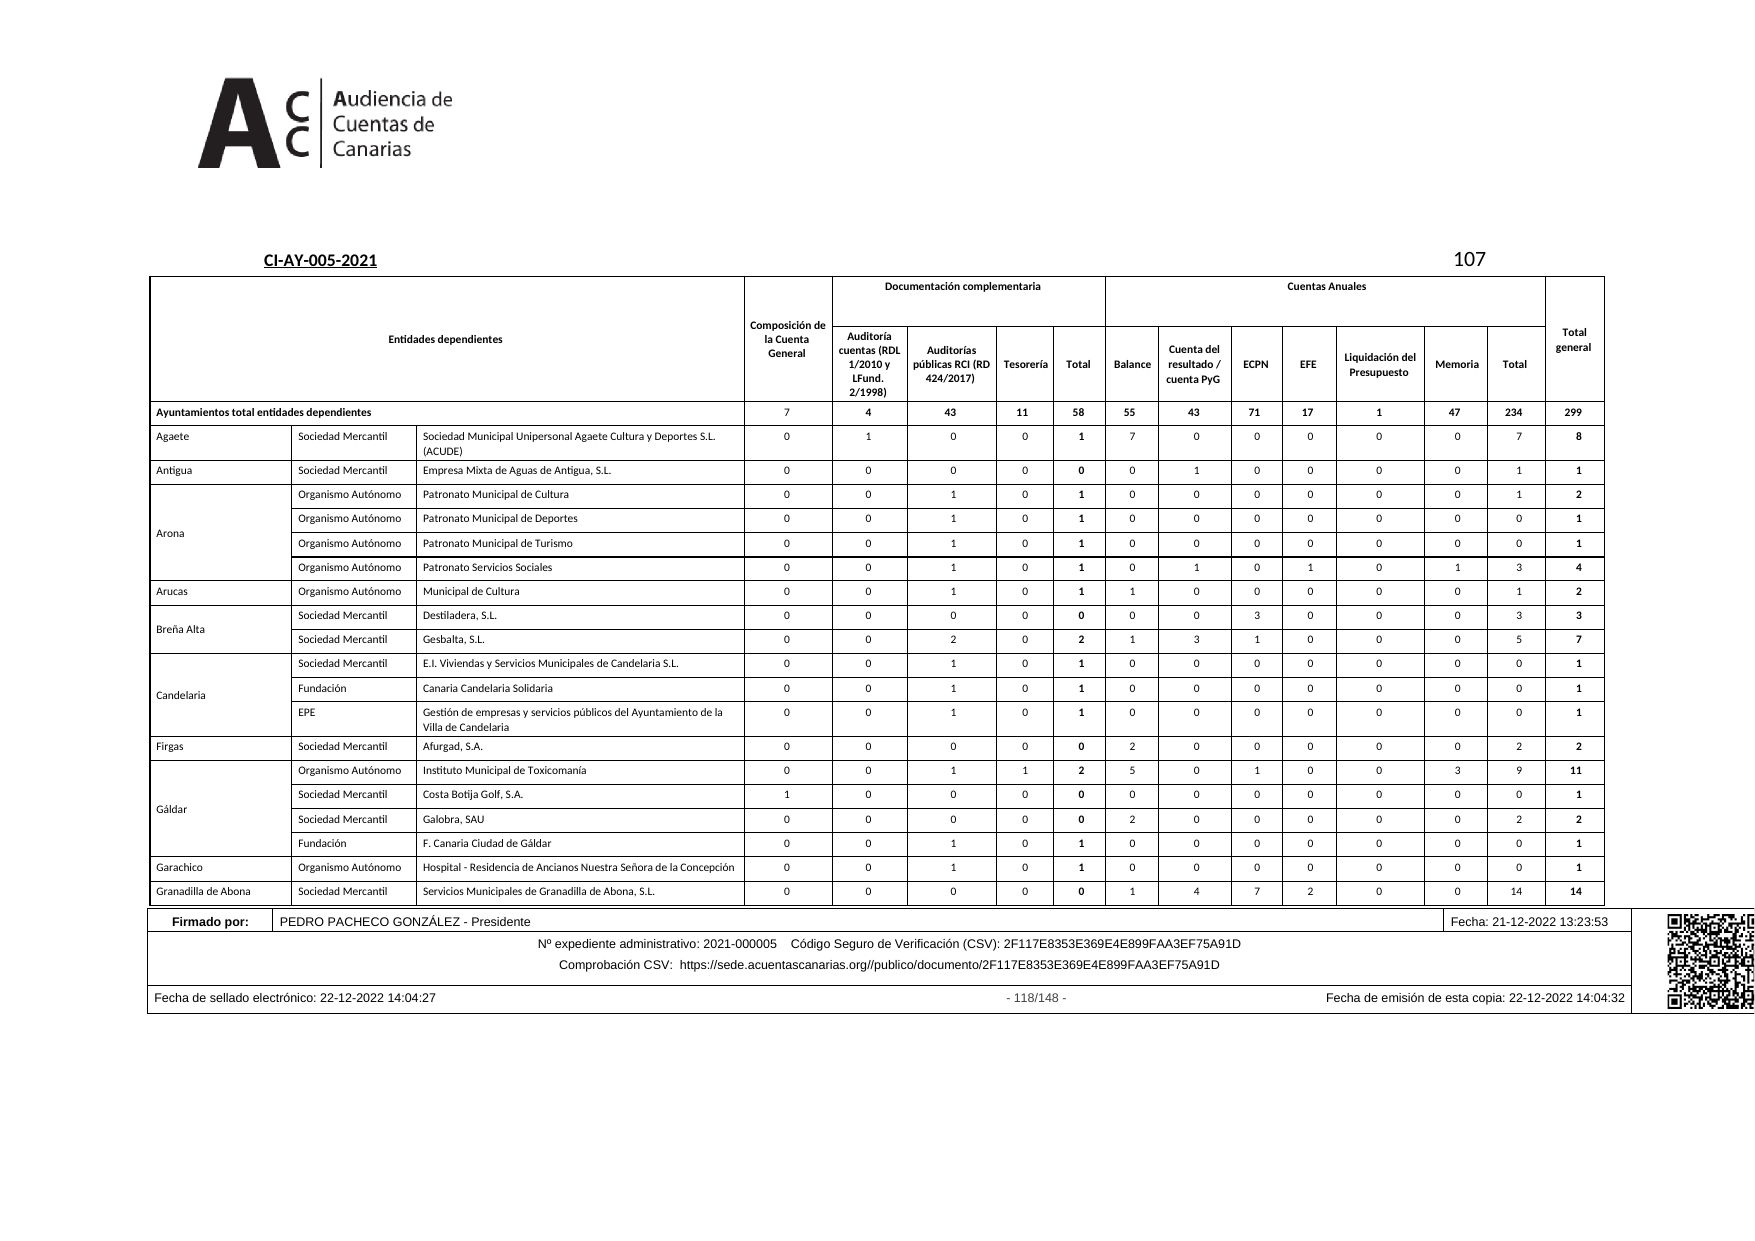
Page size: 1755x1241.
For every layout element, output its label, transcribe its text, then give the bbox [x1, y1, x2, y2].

table_cell 0 [1425, 678, 1487, 701]
table_cell 0 [1106, 558, 1158, 580]
table_cell Balance [1106, 327, 1158, 401]
table_cell Empresa Mixta de Aguas de Antigua, S.L. [417, 461, 744, 484]
table_cell 0 [1337, 606, 1424, 629]
table_cell 0 [1337, 761, 1424, 784]
table_cell 0 [1106, 654, 1158, 677]
table_cell 0 [745, 606, 832, 629]
table_cell Organismo Autónomo [292, 509, 416, 532]
table_cell 0 [1337, 581, 1424, 604]
table_cell Organismo Autónomo [292, 533, 416, 556]
table_cell 0 [1054, 882, 1105, 904]
table_cell 1 [745, 785, 832, 808]
table_cell 0 [1337, 833, 1424, 856]
table_cell Organismo Autónomo [292, 761, 416, 784]
table_cell Sociedad Mercantil [292, 737, 416, 760]
table_cell Tesorería [997, 327, 1053, 401]
table_cell 11 [1546, 761, 1604, 784]
table_cell 9 [1488, 761, 1545, 784]
table_cell 0 [833, 785, 907, 808]
table_cell Patronato Servicios Sociales [417, 558, 744, 580]
table_cell Organismo Autónomo [292, 485, 416, 508]
table_cell 1 [908, 761, 996, 784]
table_cell 0 [1337, 509, 1424, 532]
table_cell 0 [1425, 882, 1487, 904]
table_cell 1 [1546, 833, 1604, 856]
table_cell 2 [1546, 737, 1604, 760]
table_cell 2 [1283, 882, 1336, 904]
table_cell Sociedad Mercantil [292, 809, 416, 832]
table_cell 0 [997, 606, 1053, 629]
table_cell 1 [1283, 558, 1336, 580]
table_cell 0 [908, 785, 996, 808]
table_cell 0 [1425, 737, 1487, 760]
table_cell 0 [1159, 426, 1231, 460]
table_cell 1 [1106, 630, 1158, 653]
table_cell Arona [151, 485, 291, 580]
table_cell 1 [1106, 882, 1158, 904]
table_cell 0 [908, 461, 996, 484]
table_cell 0 [1337, 809, 1424, 832]
table_cell 0 [745, 702, 832, 736]
table_cell 0 [1283, 737, 1336, 760]
table_cell 0 [997, 785, 1053, 808]
table_cell 0 [745, 581, 832, 604]
table_cell 14 [1546, 882, 1604, 904]
table_cell 0 [1488, 702, 1545, 736]
table_cell 0 [1106, 702, 1158, 736]
table_cell 0 [833, 654, 907, 677]
table_cell Organismo Autónomo [292, 558, 416, 580]
table_cell 1 [1054, 833, 1105, 856]
table_cell 2 [1546, 485, 1604, 508]
table_cell Patronato Municipal de Turismo [417, 533, 744, 556]
table_header Composición de la Cuenta General [745, 277, 832, 401]
table_cell 0 [1337, 630, 1424, 653]
table_cell 0 [745, 678, 832, 701]
table_cell 0 [1159, 737, 1231, 760]
table_cell 3 [1488, 558, 1545, 580]
table_cell 0 [997, 833, 1053, 856]
table_cell 4 [1546, 558, 1604, 580]
table_cell 5 [1106, 761, 1158, 784]
table_cell Ayuntamientos total entidades dependientes [151, 402, 744, 425]
table_cell Municipal de Cultura [417, 581, 744, 604]
table_cell 1 [1546, 509, 1604, 532]
table_cell Instituto Municipal de Toxicomanía [417, 761, 744, 784]
table_cell 0 [833, 581, 907, 604]
table_cell 1 [908, 581, 996, 604]
table_cell 0 [1159, 809, 1231, 832]
table_cell 0 [1425, 509, 1487, 532]
table_cell 0 [1232, 737, 1282, 760]
table_cell Sociedad Mercantil [292, 606, 416, 629]
table_cell 0 [745, 737, 832, 760]
table_header [1158, 277, 1231, 326]
table_cell 1 [1546, 654, 1604, 677]
table_cell 0 [1488, 654, 1545, 677]
table_cell 0 [833, 761, 907, 784]
table_cell 0 [1232, 509, 1282, 532]
table_cell Sociedad Mercantil [292, 461, 416, 484]
table_cell 0 [1159, 678, 1231, 701]
table_header [1487, 277, 1545, 326]
table_cell 0 [833, 630, 907, 653]
table_cell 0 [1159, 606, 1231, 629]
table_cell 0 [1425, 833, 1487, 856]
table_cell 0 [1232, 426, 1282, 460]
table_cell 0 [745, 882, 832, 904]
table_cell EPE [292, 702, 416, 736]
table_cell 0 [1488, 857, 1545, 881]
table_cell 0 [1283, 761, 1336, 784]
table_cell 2 [1488, 737, 1545, 760]
table_cell 1 [908, 558, 996, 580]
table_cell 1 [1232, 761, 1282, 784]
table_cell 1 [908, 702, 996, 736]
table_cell 0 [1337, 485, 1424, 508]
table_cell 0 [1106, 485, 1158, 508]
table_cell Hospital - Residencia de Ancianos Nuestra Señora de la Concepción [417, 857, 744, 881]
table_cell 1 [908, 857, 996, 881]
table_header [1425, 277, 1487, 326]
table_cell Total [1054, 327, 1105, 401]
table_cell 0 [1488, 509, 1545, 532]
table_cell 0 [1283, 581, 1336, 604]
table_cell 3 [1159, 630, 1231, 653]
table_cell 0 [997, 809, 1053, 832]
table_cell 0 [745, 558, 832, 580]
table_cell 1 [908, 654, 996, 677]
table_cell 1 [997, 761, 1053, 784]
table_cell 0 [1106, 533, 1158, 556]
table_cell 0 [1425, 702, 1487, 736]
table_cell 7 [745, 402, 832, 425]
table_cell Servicios Municipales de Granadilla de Abona, S.L. [417, 882, 744, 904]
table_cell 5 [1488, 630, 1545, 653]
table_cell 0 [1337, 461, 1424, 484]
table_cell 0 [1283, 485, 1336, 508]
table_cell 0 [1283, 606, 1336, 629]
table_cell Fundación [292, 678, 416, 701]
table_cell 0 [1054, 785, 1105, 808]
table_cell 0 [908, 882, 996, 904]
table_cell E.I. Viviendas y Servicios Municipales de Candelaria S.L. [417, 654, 744, 677]
table_cell 0 [1488, 833, 1545, 856]
table_cell 1 [1054, 533, 1105, 556]
table_cell 0 [1232, 581, 1282, 604]
table_cell 71 [1232, 402, 1282, 425]
table_cell 0 [833, 606, 907, 629]
table_cell 0 [997, 558, 1053, 580]
table_cell 0 [833, 533, 907, 556]
table_cell 0 [997, 702, 1053, 736]
table_cell Sociedad Municipal Unipersonal Agaete Cultura y Deportes S.L. (ACUDE) [417, 426, 744, 460]
table_cell 1 [1488, 485, 1545, 508]
table_cell 2 [1488, 809, 1545, 832]
table_cell 0 [1425, 461, 1487, 484]
table_cell 0 [997, 882, 1053, 904]
table_cell 0 [997, 581, 1053, 604]
table_cell 3 [1488, 606, 1545, 629]
table_cell Sociedad Mercantil [292, 882, 416, 904]
table_cell 0 [833, 558, 907, 580]
table_cell 1 [1546, 702, 1604, 736]
table_cell 17 [1283, 402, 1336, 425]
table_cell 0 [1159, 485, 1231, 508]
table_header Documentación complementaria [833, 277, 1053, 326]
table_cell 0 [1106, 833, 1158, 856]
table_cell 0 [1159, 581, 1231, 604]
table_cell 3 [1232, 606, 1282, 629]
table_cell 8 [1546, 426, 1604, 460]
table_cell 299 [1546, 402, 1604, 425]
table_cell 0 [745, 485, 832, 508]
table_cell 0 [997, 678, 1053, 701]
table_cell 0 [1425, 485, 1487, 508]
table_cell 7 [1232, 882, 1282, 904]
table_cell 2 [1546, 581, 1604, 604]
table_cell 1 [1054, 426, 1105, 460]
table_cell 1 [1159, 558, 1231, 580]
table_cell 0 [997, 857, 1053, 881]
table_cell 0 [1425, 581, 1487, 604]
table_cell 0 [1337, 785, 1424, 808]
table_cell 0 [1232, 809, 1282, 832]
table_cell Sociedad Mercantil [292, 630, 416, 653]
table_cell 4 [833, 402, 907, 425]
table_cell 1 [1054, 581, 1105, 604]
table_cell 1 [1054, 558, 1105, 580]
table_cell 0 [1054, 606, 1105, 629]
table_cell Sociedad Mercantil [292, 426, 416, 460]
table_cell 1 [908, 509, 996, 532]
table_cell Galobra, SAU [417, 809, 744, 832]
table_cell 0 [745, 833, 832, 856]
table_cell 0 [1159, 533, 1231, 556]
table_cell 0 [1054, 809, 1105, 832]
table_cell 0 [833, 678, 907, 701]
table_cell 0 [1054, 737, 1105, 760]
table_cell 0 [1337, 702, 1424, 736]
table_cell 0 [1425, 533, 1487, 556]
table_cell 1 [1546, 533, 1604, 556]
table_cell 0 [833, 702, 907, 736]
table_cell 0 [1283, 461, 1336, 484]
table_cell 0 [1425, 426, 1487, 460]
table_cell 1 [1488, 461, 1545, 484]
table_cell 1 [1054, 654, 1105, 677]
table_cell 1 [1546, 857, 1604, 881]
table_cell 0 [1283, 533, 1336, 556]
table_cell 0 [908, 426, 996, 460]
table_cell 0 [1106, 509, 1158, 532]
table_cell 0 [745, 426, 832, 460]
table_cell 0 [1425, 809, 1487, 832]
table_cell Liquidación del Presupuesto [1337, 327, 1424, 401]
table_cell 1 [1054, 678, 1105, 701]
table_cell 0 [1283, 426, 1336, 460]
table_cell 0 [833, 809, 907, 832]
table_cell 0 [1106, 857, 1158, 881]
table_header Entidades dependientes [151, 277, 744, 401]
table_cell 1 [1054, 702, 1105, 736]
table_cell 0 [997, 461, 1053, 484]
table_cell Gesbalta, S.L. [417, 630, 744, 653]
table_cell 0 [1283, 857, 1336, 881]
table_cell 0 [745, 630, 832, 653]
table_cell 1 [1159, 461, 1231, 484]
table_cell 47 [1425, 402, 1487, 425]
table_cell EFE [1283, 327, 1336, 401]
table_cell 4 [1159, 882, 1231, 904]
table_cell 0 [1232, 485, 1282, 508]
table_header Cuentas Anuales [1283, 277, 1424, 326]
table_cell 0 [1337, 857, 1424, 881]
table_cell 0 [997, 426, 1053, 460]
table_cell 0 [1106, 785, 1158, 808]
table_cell 0 [1054, 461, 1105, 484]
table_cell Organismo Autónomo [292, 581, 416, 604]
table_cell 2 [1054, 630, 1105, 653]
table_cell 2 [908, 630, 996, 653]
table_cell Gestión de empresas y servicios públicos del Ayuntamiento de la Villa de Candelaria [417, 702, 744, 736]
table_cell 0 [1337, 678, 1424, 701]
table_cell F. Canaria Ciudad de Gáldar [417, 833, 744, 856]
table_header [1231, 277, 1283, 326]
table_cell 0 [833, 461, 907, 484]
table_cell ECPN [1232, 327, 1282, 401]
table_cell 0 [1337, 533, 1424, 556]
table_cell 14 [1488, 882, 1545, 904]
table_cell 0 [1159, 702, 1231, 736]
table_cell Memoria [1425, 327, 1487, 401]
table_cell 0 [1232, 833, 1282, 856]
table_cell 0 [745, 857, 832, 881]
table_cell 1 [833, 426, 907, 460]
table_cell 0 [1232, 785, 1282, 808]
table_cell 7 [1546, 630, 1604, 653]
table_cell Auditorías públicas RCI (RD 424/2017) [908, 327, 996, 401]
table_cell 0 [997, 737, 1053, 760]
table_cell 58 [1054, 402, 1105, 425]
table_cell 0 [997, 654, 1053, 677]
table_cell 0 [1232, 558, 1282, 580]
table_cell 1 [1054, 857, 1105, 881]
table_cell 0 [1337, 654, 1424, 677]
table_cell 0 [1159, 785, 1231, 808]
table_cell 0 [1283, 833, 1336, 856]
table_cell 1 [1054, 485, 1105, 508]
table_header [1106, 277, 1158, 326]
table_cell 2 [1546, 809, 1604, 832]
table_cell 1 [908, 533, 996, 556]
table_cell 0 [833, 509, 907, 532]
table_cell 0 [908, 809, 996, 832]
table_cell 0 [1425, 630, 1487, 653]
table_cell 0 [833, 833, 907, 856]
table_cell 0 [908, 737, 996, 760]
table_cell 0 [1232, 857, 1282, 881]
table_cell 2 [1106, 809, 1158, 832]
table_cell 0 [1425, 785, 1487, 808]
table_cell Patronato Municipal de Deportes [417, 509, 744, 532]
table_header Total general [1546, 277, 1604, 401]
table_cell 0 [997, 509, 1053, 532]
table_cell 43 [1159, 402, 1231, 425]
table_cell 0 [1337, 558, 1424, 580]
table_cell 0 [745, 761, 832, 784]
table_cell 0 [833, 737, 907, 760]
table_cell 1 [908, 678, 996, 701]
table_cell 0 [833, 857, 907, 881]
table_cell 0 [745, 809, 832, 832]
table_cell 2 [1054, 761, 1105, 784]
table_cell 0 [1283, 509, 1336, 532]
table_cell 0 [1283, 785, 1336, 808]
table_cell Patronato Municipal de Cultura [417, 485, 744, 508]
table_cell 1 [908, 833, 996, 856]
table_cell 0 [833, 882, 907, 904]
table_cell 0 [997, 630, 1053, 653]
table_cell 0 [1159, 761, 1231, 784]
table_cell 234 [1488, 402, 1545, 425]
table_cell 0 [1425, 857, 1487, 881]
table_cell 0 [1159, 509, 1231, 532]
table_cell 0 [908, 606, 996, 629]
table_cell 7 [1106, 426, 1158, 460]
table_cell 3 [1425, 761, 1487, 784]
table_cell 1 [1488, 581, 1545, 604]
table_cell Fundación [292, 833, 416, 856]
table_cell Arucas [151, 581, 291, 604]
table_cell 0 [1232, 702, 1282, 736]
table_cell 0 [1232, 678, 1282, 701]
table_cell 1 [908, 485, 996, 508]
table_cell 0 [997, 485, 1053, 508]
table_cell 1 [1054, 509, 1105, 532]
table_cell 1 [1546, 678, 1604, 701]
table_cell 0 [1106, 678, 1158, 701]
table_cell 1 [1425, 558, 1487, 580]
table_cell Sociedad Mercantil [292, 785, 416, 808]
table_cell Auditoría cuentas (RDL 1/2010 y LFund. 2/1998) [833, 327, 907, 401]
table_cell Sociedad Mercantil [292, 654, 416, 677]
table_cell 0 [1283, 702, 1336, 736]
table_cell 43 [908, 402, 996, 425]
table_cell Firgas [151, 737, 291, 760]
table_cell 0 [833, 485, 907, 508]
table_cell 0 [1488, 533, 1545, 556]
table_cell 55 [1106, 402, 1158, 425]
table_cell Organismo Autónomo [292, 857, 416, 881]
table_header [1054, 277, 1105, 326]
table_cell Cuenta del resultado / cuenta PyG [1159, 327, 1231, 401]
table_cell 1 [1546, 461, 1604, 484]
table_cell Afurgad, S.A. [417, 737, 744, 760]
table_cell 0 [1159, 857, 1231, 881]
table_cell Garachico [151, 857, 291, 881]
table_cell 0 [1232, 654, 1282, 677]
table_cell 7 [1488, 426, 1545, 460]
table_cell 0 [1283, 654, 1336, 677]
subtitle CI-AY-005-2021 107 [148, 244, 1492, 272]
table_cell 3 [1546, 606, 1604, 629]
table_cell 0 [745, 533, 832, 556]
table_cell 0 [997, 533, 1053, 556]
table_cell 0 [1488, 785, 1545, 808]
table_cell 0 [1425, 606, 1487, 629]
table_cell 0 [1232, 533, 1282, 556]
table_cell Breña Alta [151, 606, 291, 653]
table_cell 0 [1106, 606, 1158, 629]
table_cell Granadilla de Abona [151, 882, 291, 904]
table_cell 11 [997, 402, 1053, 425]
table_cell Costa Botija Golf, S.A. [417, 785, 744, 808]
table_cell 0 [1283, 678, 1336, 701]
table_cell Gáldar [151, 761, 291, 856]
table_cell 0 [1337, 737, 1424, 760]
table_cell 0 [1283, 809, 1336, 832]
table_cell 0 [745, 509, 832, 532]
table_cell 0 [1425, 654, 1487, 677]
table_cell Agaete [151, 426, 291, 460]
table_cell 0 [1106, 461, 1158, 484]
table_cell 1 [1337, 402, 1424, 425]
table_cell 1 [1106, 581, 1158, 604]
table_cell 0 [1283, 630, 1336, 653]
table_cell Canaria Candelaria Solidaria [417, 678, 744, 701]
table_cell 1 [1546, 785, 1604, 808]
table_cell 2 [1106, 737, 1158, 760]
table_cell 0 [745, 654, 832, 677]
table_cell 0 [1337, 882, 1424, 904]
table_cell 0 [1232, 461, 1282, 484]
table_cell 0 [1337, 426, 1424, 460]
table_cell 0 [1159, 654, 1231, 677]
table_cell 0 [1488, 678, 1545, 701]
table_cell 1 [1232, 630, 1282, 653]
table_cell Total [1488, 327, 1545, 401]
table_cell Candelaria [151, 654, 291, 736]
table_cell 0 [745, 461, 832, 484]
table_cell Antigua [151, 461, 291, 484]
table_cell 0 [1159, 833, 1231, 856]
table_cell Destiladera, S.L. [417, 606, 744, 629]
